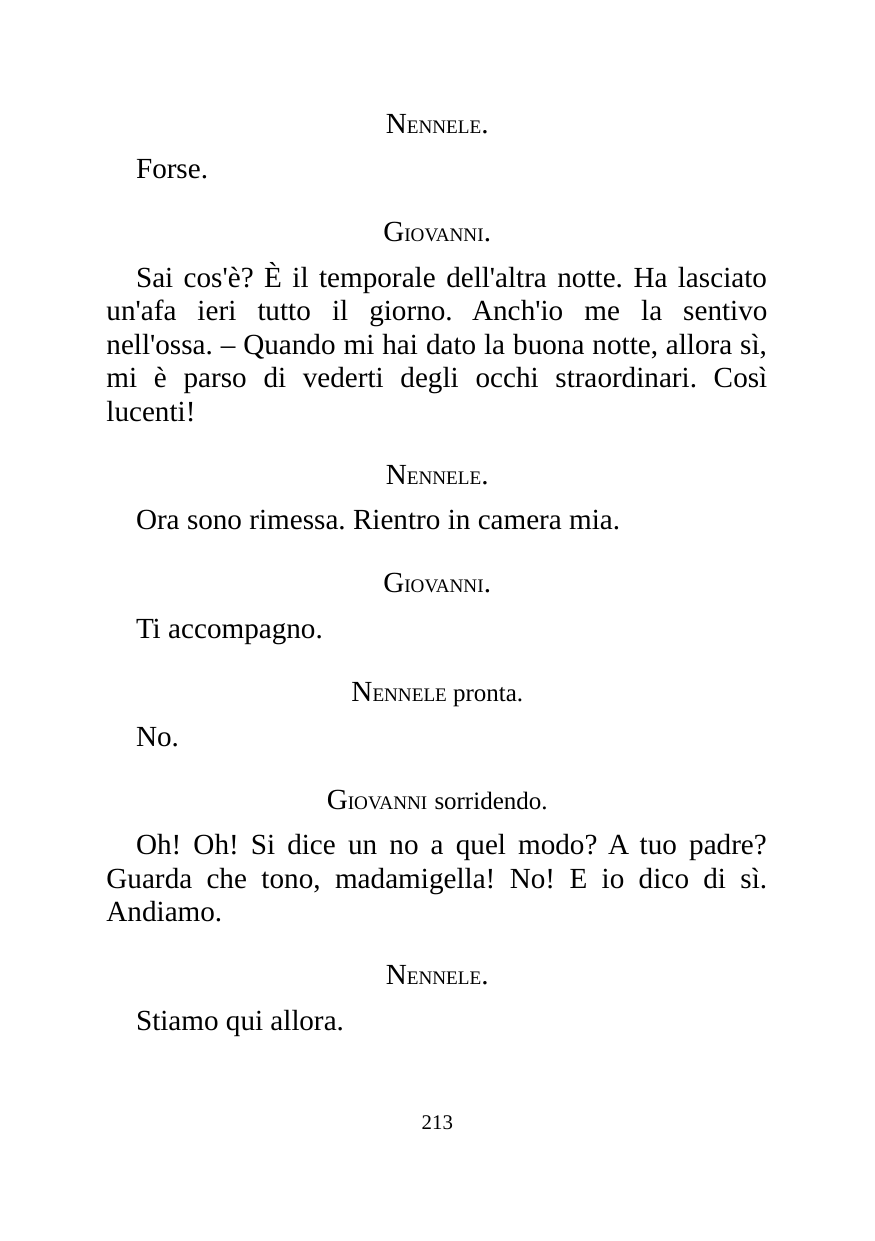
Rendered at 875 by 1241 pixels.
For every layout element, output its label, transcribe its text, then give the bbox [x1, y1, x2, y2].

text Ora sono rimessa. Rientro in camera mia. [106, 502, 768, 536]
text Nennele. [106, 457, 768, 491]
text Nennele pronta. [106, 674, 768, 707]
text Giovanni. [106, 214, 768, 248]
text Ti accompagno. [106, 611, 768, 644]
text Giovanni sorridendo. [106, 782, 768, 816]
text Sai cos'è? È il temporale dell'altra notte. Ha lasciato un'afa ieri tutto il giorno. Anch'io me la sentivo nell'ossa. – Quando mi hai dato la buona notte, allora sì, mi è parso di vederti degli occhi straordinari. Così lucenti! [106, 260, 768, 428]
text Oh! Oh! Si dice un no a quel modo? A tuo padre? Guarda che tono, madamigella! No! E io dico di sì. Andiamo. [106, 827, 768, 928]
text No. [106, 719, 768, 753]
text Stiamo qui allora. [106, 1003, 768, 1036]
text Giovanni. [106, 565, 768, 599]
text Forse. [106, 152, 768, 185]
text Nennele. [106, 957, 768, 991]
text Nennele. [106, 106, 768, 140]
